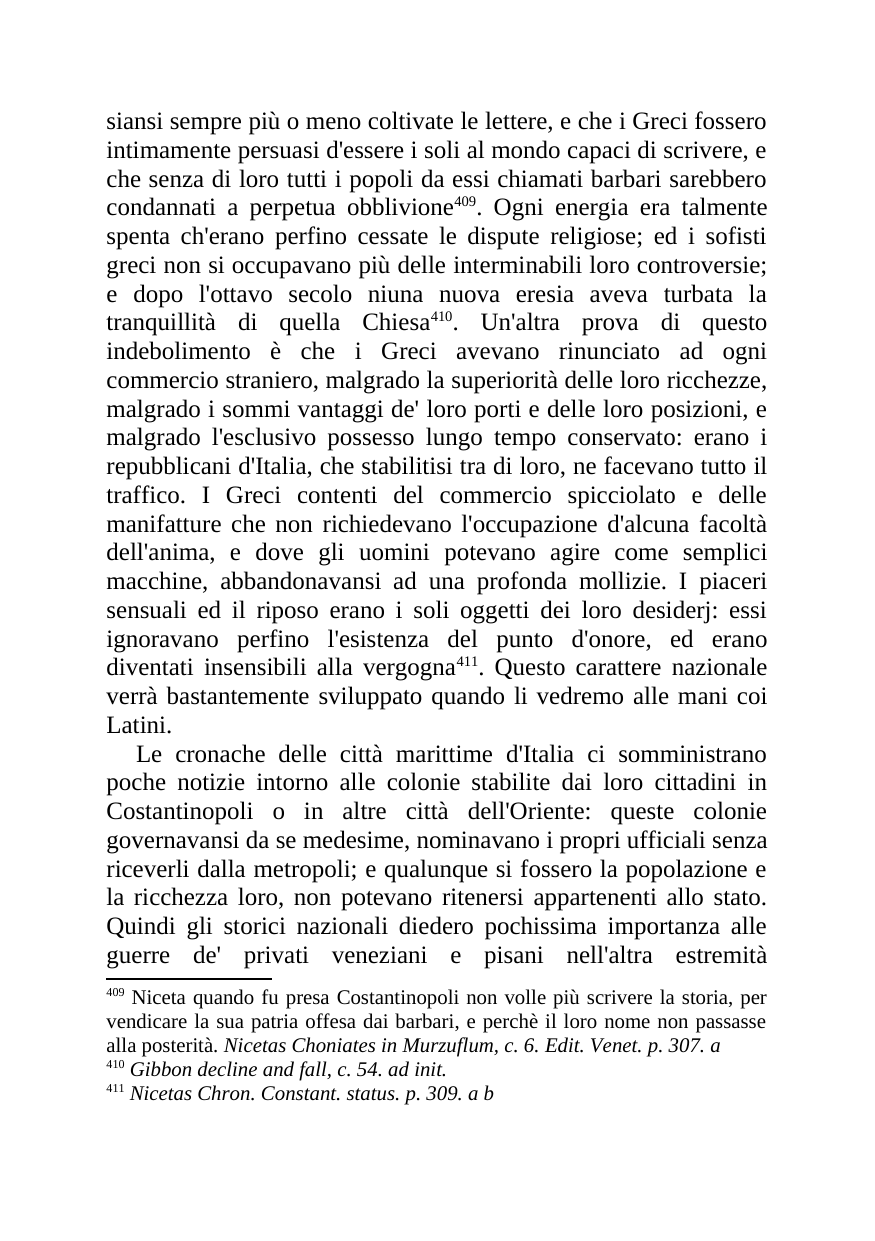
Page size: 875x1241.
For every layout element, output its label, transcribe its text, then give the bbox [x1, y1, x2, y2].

text Le cronache delle città marittime d'Italia ci somministrano poche notizie intorno alle colonie stabilite dai loro cittadini in Costantinopoli o in altre città dell'Oriente: queste colonie governavansi da se medesime, nominavano i propri ufficiali senza riceverli dalla metropoli; e qualunque si fossero la popolazione e la ricchezza loro, non potevano ritenersi appartenenti allo stato. Quindi gli storici nazionali diedero pochissima importanza alle guerre de' privati veneziani e pisani nell'altra estremità [106, 739, 768, 969]
text Gibbon decline and fall, c. 54. ad init. [106, 1057, 768, 1081]
text siansi sempre più o meno coltivate le lettere, e che i Greci fossero intimamente persuasi d'essere i soli al mondo capaci di scrivere, e che senza di loro tutti i popoli da essi chiamati barbari sarebbero condannati a perpetua obblivione. Ogni energia era talmente spenta ch'erano perfino cessate le dispute religiose; ed i sofisti greci non si occupavano più delle interminabili loro controversie; e dopo l'ottavo secolo niuna nuova eresia aveva turbata la tranquillità di quella Chiesa. Un'altra prova di questo indebolimento è che i Greci avevano rinunciato ad ogni commercio straniero, malgrado la superiorità delle loro ricchezze, malgrado i sommi vantaggi de' loro porti e delle loro posizioni, e malgrado l'esclusivo possesso lungo tempo conservato: erano i repubblicani d'Italia, che stabilitisi tra di loro, ne facevano tutto il traffico. I Greci contenti del commercio spicciolato e delle manifatture che non richiedevano l'occupazione d'alcuna facoltà dell'anima, e dove gli uomini potevano agire come semplici macchine, abbandonavansi ad una profonda mollizie. I piaceri sensuali ed il riposo erano i soli oggetti dei loro desiderj: essi ignoravano perfino l'esistenza del punto d'onore, ed erano diventati insensibili alla vergogna. Questo carattere nazionale verrà bastantemente sviluppato quando li vedremo alle mani coi Latini. [106, 106, 768, 739]
text Nicetas Chron. Constant. status. p. 309. a b [106, 1081, 768, 1105]
text Niceta quando fu presa Costantinopoli non volle più scrivere la storia, per vendicare la sua patria offesa dai barbari, e perchè il loro nome non passasse alla posterità. Nicetas Choniates in Murzuflum, c. 6. Edit. Venet. p. 307. a [106, 985, 768, 1057]
